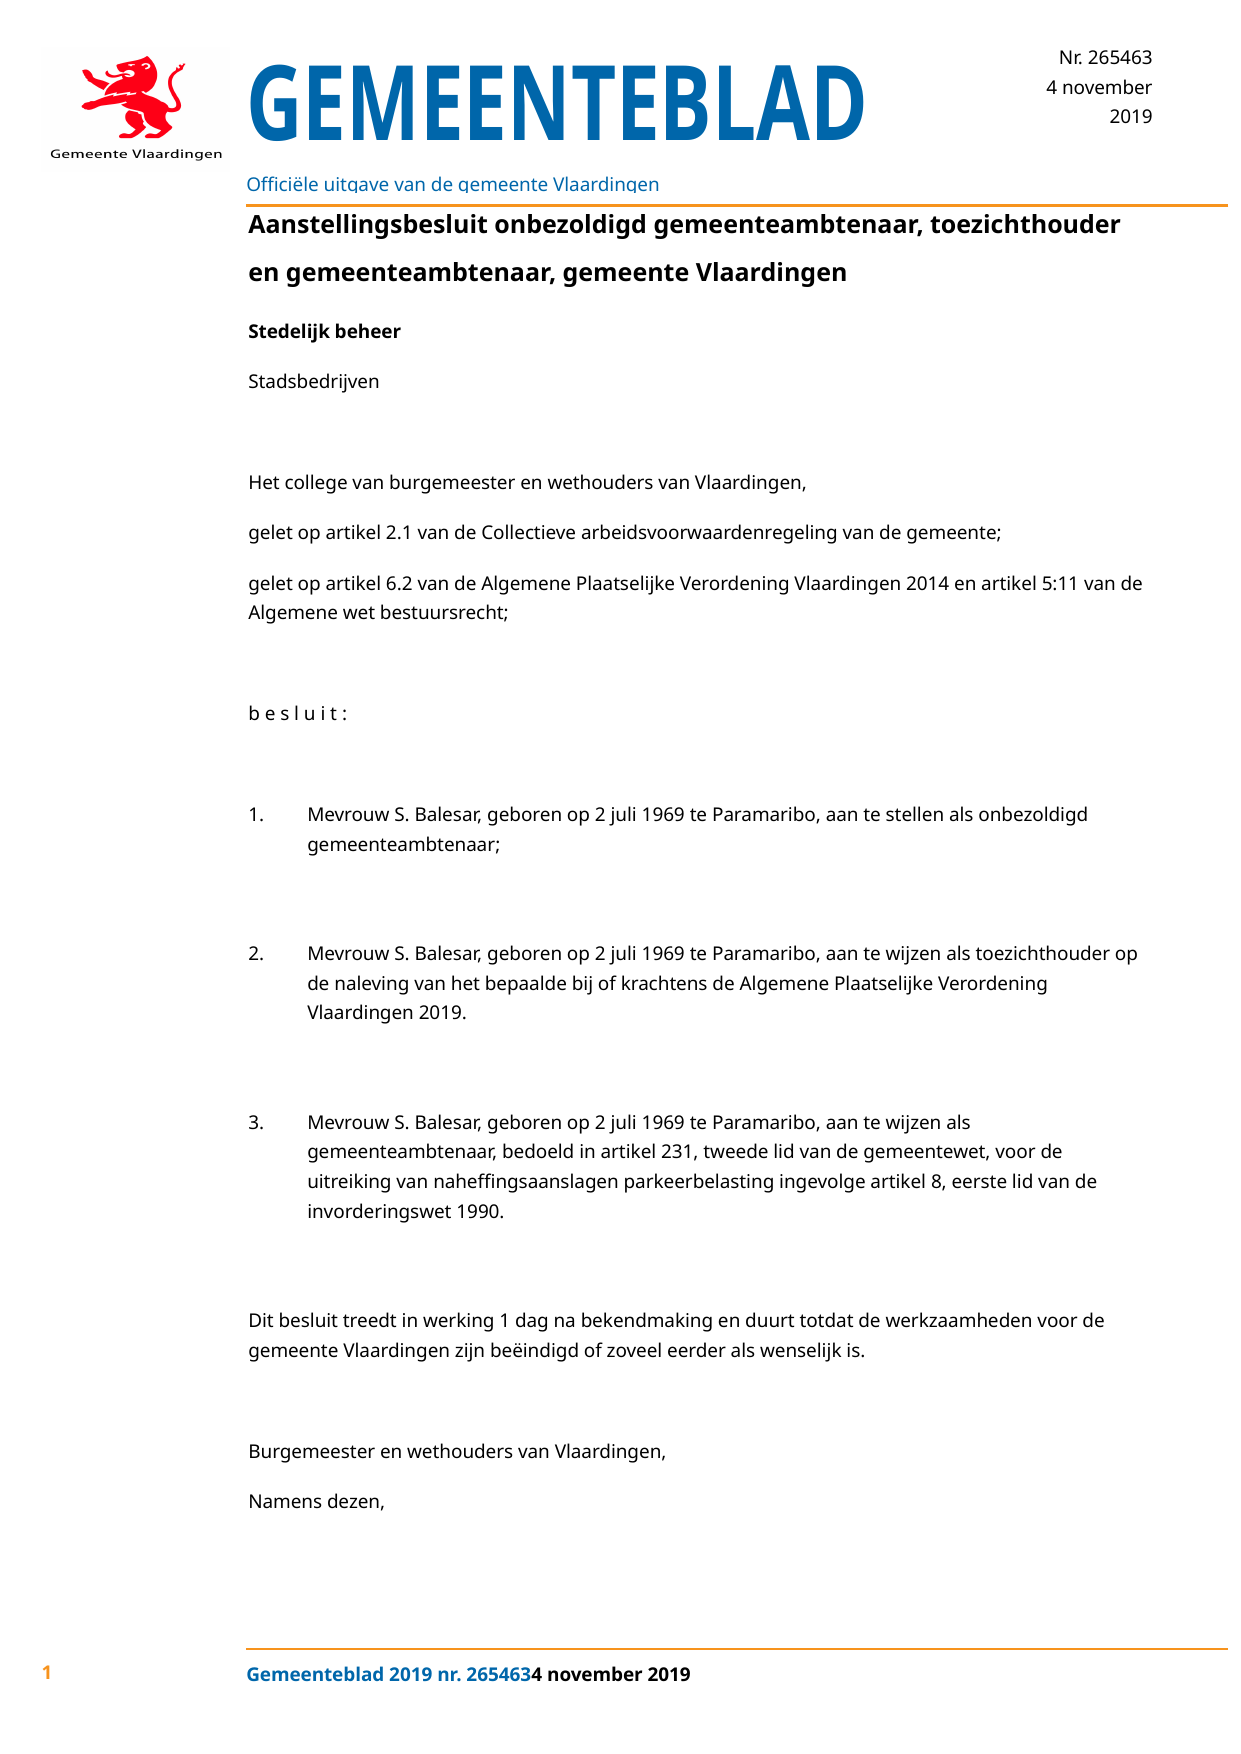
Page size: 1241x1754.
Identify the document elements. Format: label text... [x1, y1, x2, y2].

text Stadsbedrijven [248, 368, 1152, 394]
text b e s l u i t : [248, 700, 1152, 726]
text gelet op artikel 6.2 van de Algemene Plaatselijke Verordening Vlaardingen 2014 en artikel 5:11 van de Algemene wet bestuursrecht; [248, 570, 1152, 625]
picture [41, 47, 231, 172]
text gelet op artikel 2.1 van de Collectieve arbeidsvoorwaardenregeling van de gemeente; [248, 519, 1152, 545]
text Burgemeester en wethouders van Vlaardingen, [248, 1438, 1152, 1464]
text Aanstellingsbesluit onbezoldigd gemeenteambtenaar, toezichthouder en gemeenteambtenaar, gemeente Vlaardingen [248, 207, 1152, 288]
text Het college van burgemeester en wethouders van Vlaardingen, [248, 469, 1152, 495]
text Dit besluit treedt in werking 1 dag na bekendmaking en duurt totdat de werkzaamheden voor de gemeente Vlaardingen zijn beëindigd of zoveel eerder als wenselijk is. [248, 1307, 1152, 1363]
list Mevrouw S. Balesar, geboren op 2 juli 1969 te Paramaribo, aan te wijzen als toezichthouder op de naleving van het bepaalde bij of krachtens de Algemene Plaatselijke Verordening Vlaardingen 2019. [248, 940, 1152, 1025]
list Mevrouw S. Balesar, geboren op 2 juli 1969 te Paramaribo, aan te wijzen als gemeenteambtenaar, bedoeld in artikel 231, tweede lid van de gemeentewet, voor de uitreiking van naheffingsaanslagen parkeerbelasting ingevolge artikel 8, eerste lid van de invorderingswet 1990. [248, 1109, 1152, 1224]
text Stedelijk beheer [248, 318, 1152, 344]
list Mevrouw S. Balesar, geboren op 2 juli 1969 te Paramaribo, aan te stellen als onbezoldigd gemeenteambtenaar; [248, 801, 1152, 857]
text Namens dezen, [248, 1488, 1152, 1514]
